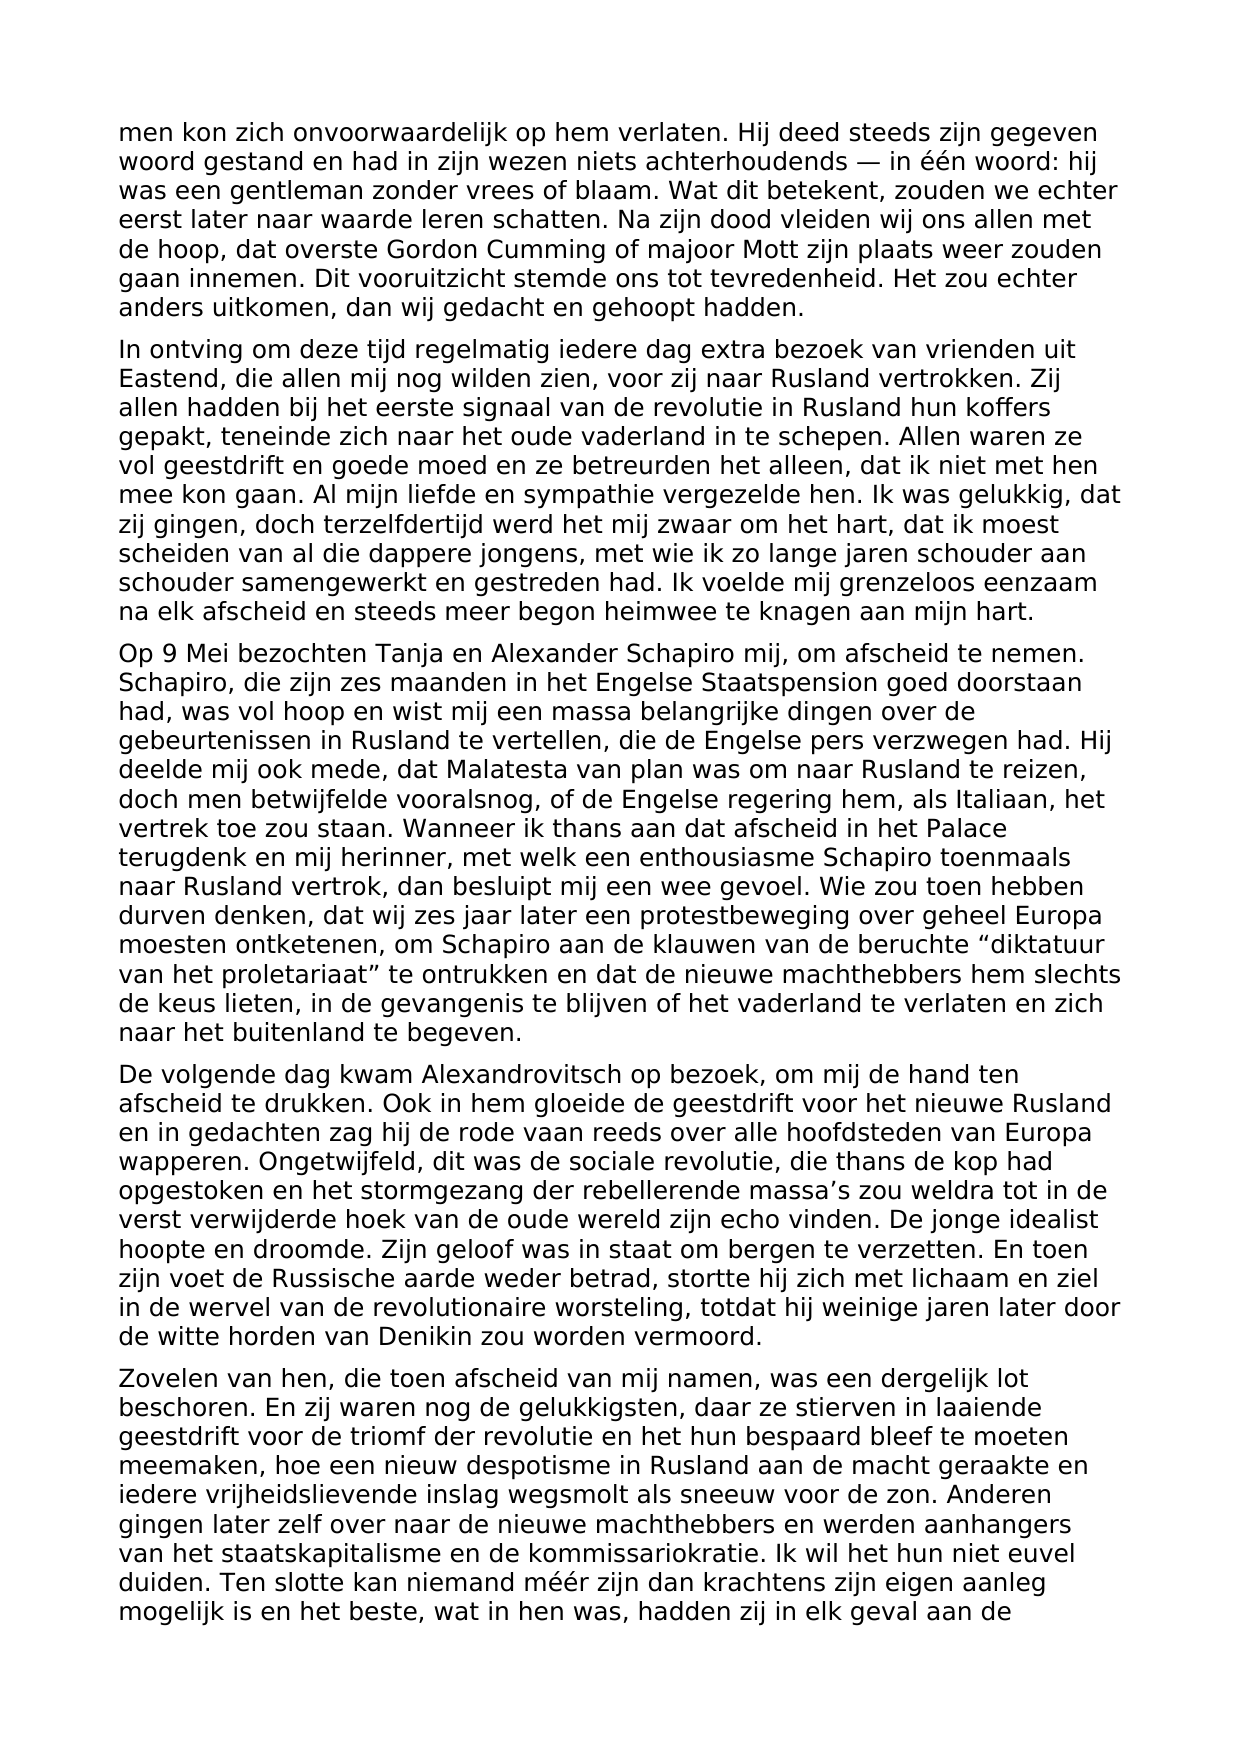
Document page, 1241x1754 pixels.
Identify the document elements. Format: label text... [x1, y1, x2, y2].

text Op 9 Mei bezochten Tanja en Alexander Schapiro mij, om afscheid te nemen. Schapiro, die zijn zes maanden in het Engelse Staatspension goed doorstaan had, was vol hoop en wist mij een massa belangrijke dingen over de gebeurtenissen in Rusland te vertellen, die de Engelse pers verzwegen had. Hij deelde mij ook mede, dat Malatesta van plan was om naar Rusland te reizen, doch men betwijfelde vooralsnog, of de Engelse regering hem, als Italiaan, het vertrek toe zou staan. Wanneer ik thans aan dat afscheid in het Palace terugdenk en mij herinner, met welk een enthousiasme Schapiro toenmaals naar Rusland vertrok, dan besluipt mij een wee gevoel. Wie zou toen hebben durven denken, dat wij zes jaar later een protestbeweging over geheel Europa moesten ontketenen, om Schapiro aan de klauwen van de beruchte “diktatuur van het proletariaat” te ontrukken en dat de nieuwe machthebbers hem slechts de keus lieten, in de gevangenis te blijven of het vaderland te verlaten en zich naar het buitenland te begeven. [118, 639, 1122, 1047]
text In ontving om deze tijd regelmatig iedere dag extra bezoek van vrienden uit Eastend, die allen mij nog wilden zien, voor zij naar Rusland vertrokken. Zij allen hadden bij het eerste signaal van de revolutie in Rusland hun koffers gepakt, teneinde zich naar het oude vaderland in te schepen. Allen waren ze vol geestdrift en goede moed en ze betreurden het alleen, dat ik niet met hen mee kon gaan. Al mijn liefde en sympathie vergezelde hen. Ik was gelukkig, dat zij gingen, doch terzelfdertijd werd het mij zwaar om het hart, dat ik moest scheiden van al die dappere jongens, met wie ik zo lange jaren schouder aan schouder samengewerkt en gestreden had. Ik voelde mij grenzeloos eenzaam na elk afscheid en steeds meer begon heimwee te knagen aan mijn hart. [118, 335, 1122, 626]
text De volgende dag kwam Alexandrovitsch op bezoek, om mij de hand ten afscheid te drukken. Ook in hem gloeide de geestdrift voor het nieuwe Rusland en in gedachten zag hij de rode vaan reeds over alle hoofdsteden van Europa wapperen. Ongetwijfeld, dit was de sociale revolutie, die thans de kop had opgestoken en het stormgezang der rebellerende massa’s zou weldra tot in de verst verwijderde hoek van de oude wereld zijn echo vinden. De jonge idealist hoopte en droomde. Zijn geloof was in staat om bergen te verzetten. En toen zijn voet de Russische aarde weder betrad, stortte hij zich met lichaam en ziel in de wervel van de revolutionaire worsteling, totdat hij weinige jaren later door de witte horden van Denikin zou worden vermoord. [118, 1060, 1122, 1351]
text Zovelen van hen, die toen afscheid van mij namen, was een dergelijk lot beschoren. En zij waren nog de gelukkigsten, daar ze stierven in laaiende geestdrift voor de triomf der revolutie en het hun bespaard bleef te moeten meemaken, hoe een nieuw despotisme in Rusland aan de macht geraakte en iedere vrijheidslievende inslag wegsmolt als sneeuw voor de zon. Anderen gingen later zelf over naar de nieuwe machthebbers en werden aanhangers van het staatskapitalisme en de kommissariokratie. Ik wil het hun niet euvel duiden. Ten slotte kan niemand méér zijn dan krachtens zijn eigen aanleg mogelijk is en het beste, wat in hen was, hadden zij in elk geval aan de [118, 1364, 1122, 1626]
text men kon zich onvoorwaardelijk op hem verlaten. Hij deed steeds zijn gegeven woord gestand en had in zijn wezen niets achterhoudends — in één woord: hij was een gentleman zonder vrees of blaam. Wat dit betekent, zouden we echter eerst later naar waarde leren schatten. Na zijn dood vleiden wij ons allen met de hoop, dat overste Gordon Cumming of majoor Mott zijn plaats weer zouden gaan innemen. Dit vooruitzicht stemde ons tot tevredenheid. Het zou echter anders uitkomen, dan wij gedacht en gehoopt hadden. [118, 118, 1122, 322]
